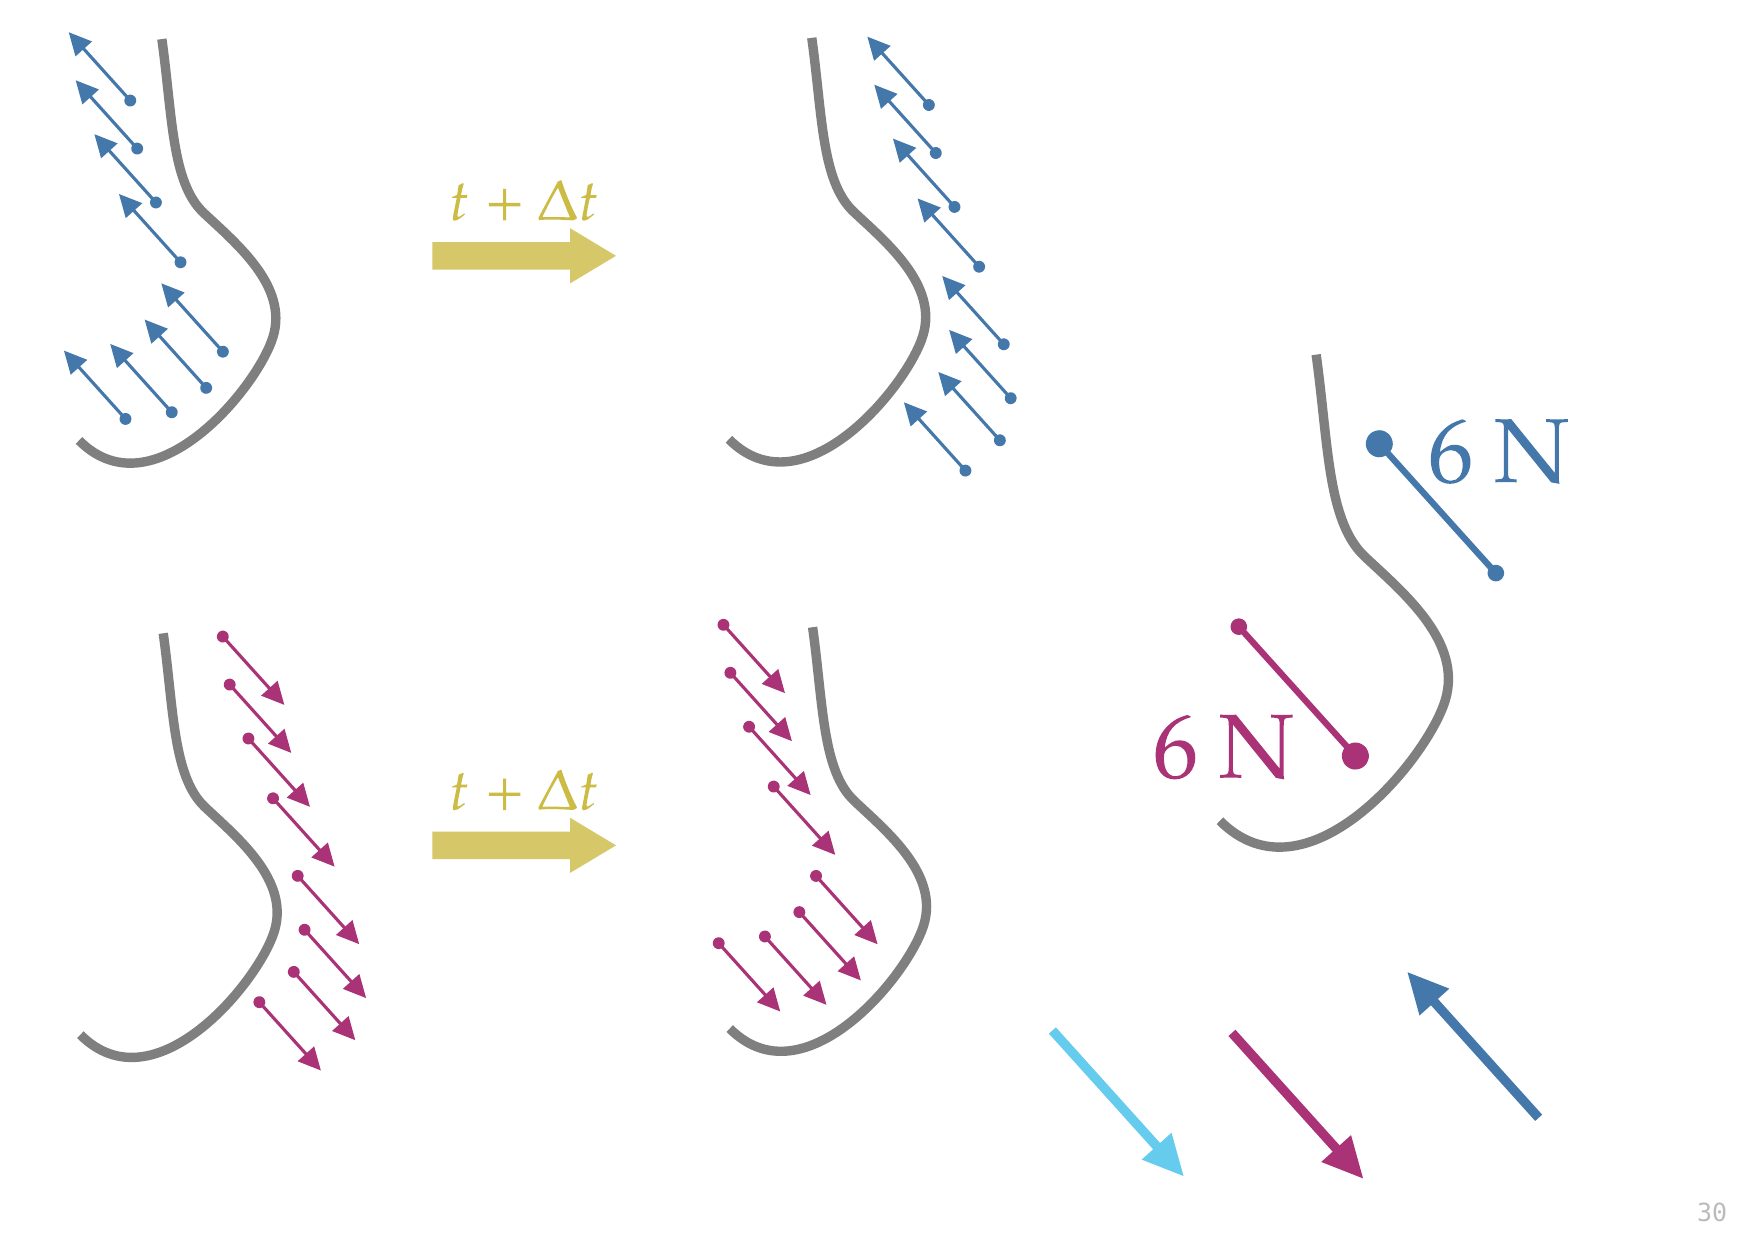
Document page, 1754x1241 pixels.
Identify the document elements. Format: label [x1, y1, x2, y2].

text_box [581, 772, 597, 811]
text_box [488, 188, 521, 221]
text_box [451, 183, 468, 221]
text_box [432, 228, 617, 284]
text_box [538, 769, 577, 810]
text_box [1495, 419, 1568, 484]
text_box [1430, 419, 1471, 484]
text_box [538, 180, 577, 221]
text_box [488, 778, 521, 811]
text_box [581, 183, 597, 221]
text_box [1220, 714, 1293, 780]
text_box [1155, 714, 1196, 780]
text_box [451, 772, 468, 811]
text_box [432, 817, 617, 873]
